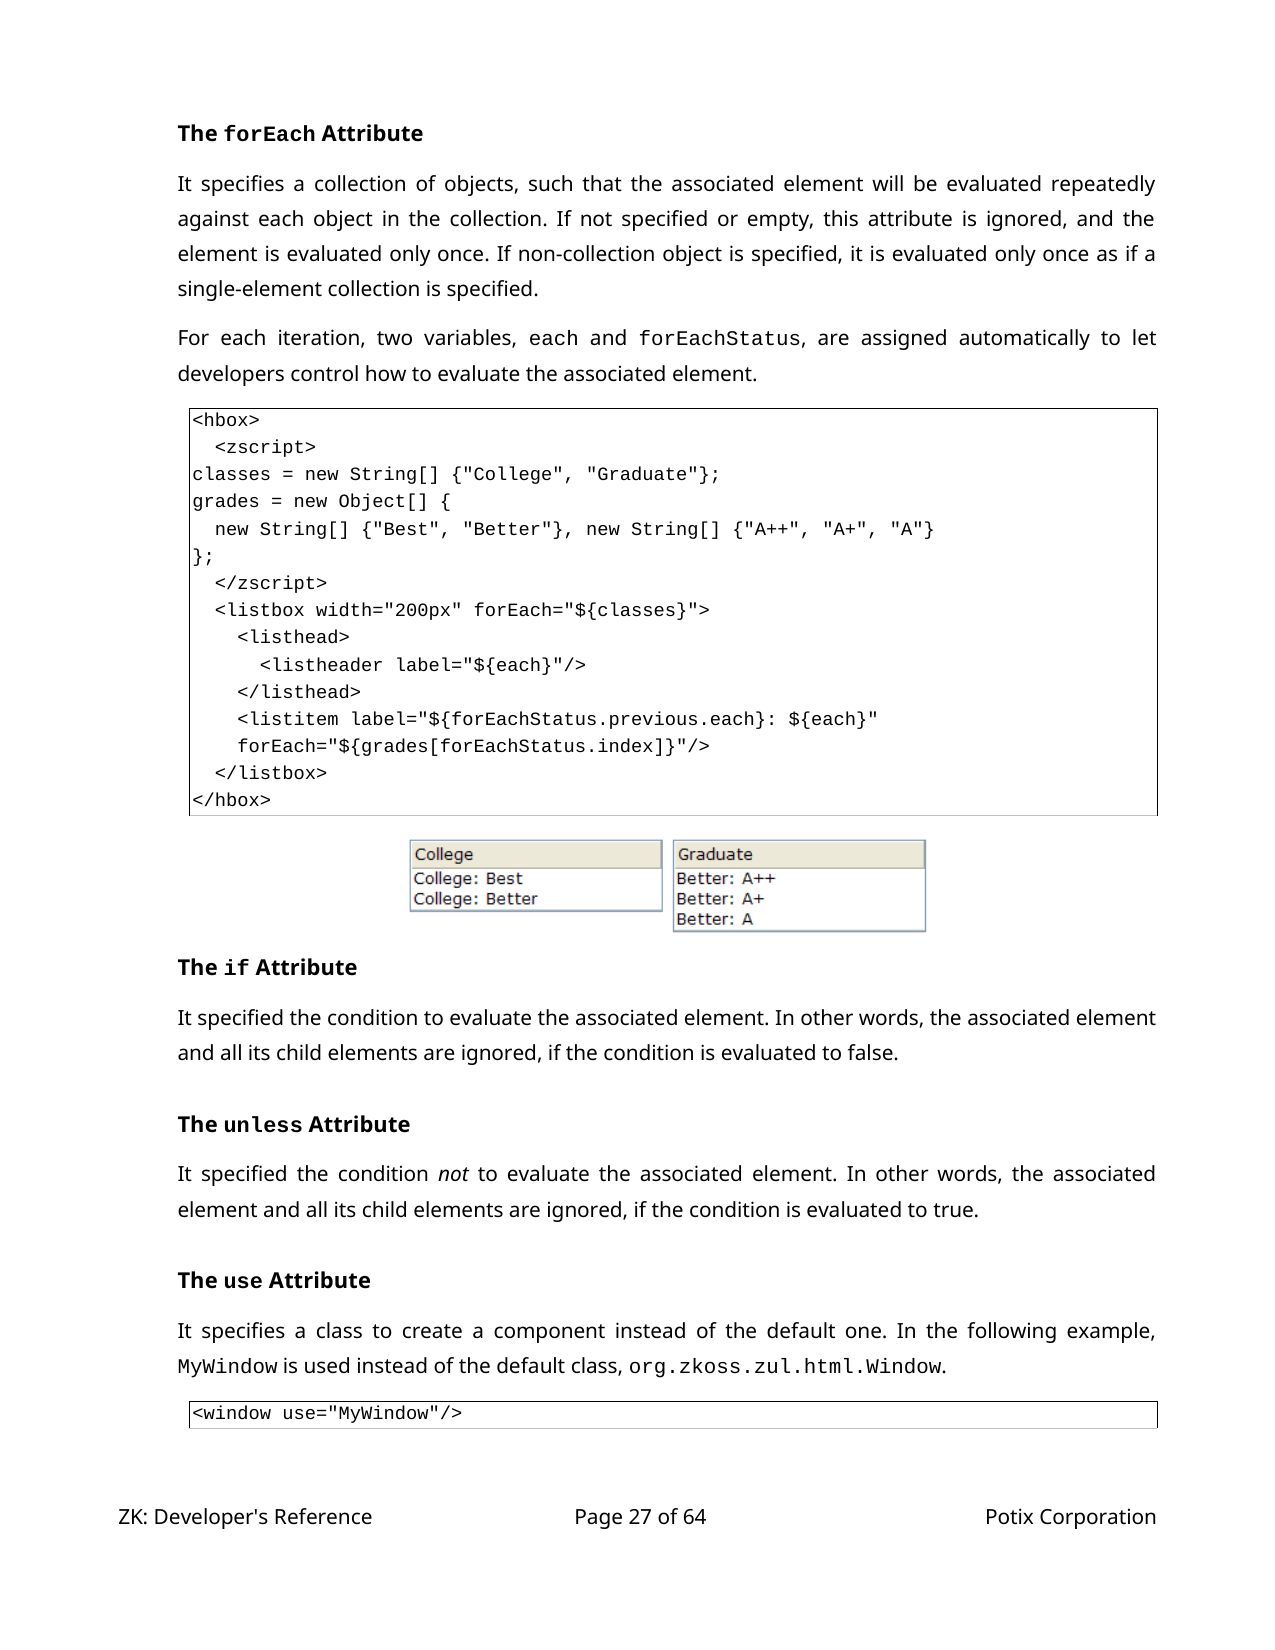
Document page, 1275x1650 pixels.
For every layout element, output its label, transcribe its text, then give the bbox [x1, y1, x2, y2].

text </listbox> [190, 761, 1157, 785]
subtitle The unless Attribute [177, 1109, 1157, 1139]
text <zscript> [190, 435, 1157, 459]
text classes = new String[] {"College", "Graduate"}; [190, 462, 1157, 486]
picture [407, 836, 930, 935]
text <listheader label="${each}"/> [190, 652, 1157, 677]
text forEach="${grades[forEachStatus.index]}"/> [190, 734, 1157, 758]
text It specifies a collection of objects, such that the associated element will be evaluated repeatedly against each object in the collection. If not specified or empty, this attribute is ignored, and the element is evaluated only once. If non-collection object is specified, it is evaluated only once as if a single-element collection is specified. [177, 169, 1157, 303]
text It specified the condition not to evaluate the associated element. In other words, the associated element and all its child elements are ignored, if the condition is evaluated to true. [177, 1159, 1157, 1223]
text }; [190, 544, 1157, 568]
text It specifies a class to create a component instead of the default one. In the following example, MyWindow is used instead of the default class, org.zkoss.zul.html.Window. [177, 1316, 1157, 1380]
text <window use="MyWindow"/> [190, 1402, 1157, 1428]
text </hbox> [190, 788, 1157, 815]
text <listbox width="200px" forEach="${classes}"> [190, 598, 1157, 622]
text </listhead> [190, 679, 1157, 704]
text For each iteration, two variables, each and forEachStatus, are assigned automatically to let developers control how to evaluate the associated element. [177, 323, 1157, 387]
text <hbox> [190, 409, 1157, 432]
subtitle The if Attribute [177, 935, 1157, 982]
text <listitem label="${forEachStatus.previous.each}: ${each}" [190, 707, 1157, 731]
text <listhead> [190, 625, 1157, 649]
text </zscript> [190, 571, 1157, 595]
subtitle The use Attribute [177, 1265, 1157, 1296]
text It specified the condition to evaluate the associated element. In other words, the associated element and all its child elements are ignored, if the condition is evaluated to false. [177, 1003, 1157, 1066]
text new String[] {"Best", "Better"}, new String[] {"A++", "A+", "A"} [190, 516, 1157, 541]
subtitle The forEach Attribute [177, 118, 1157, 148]
text grades = new Object[] { [190, 489, 1157, 513]
